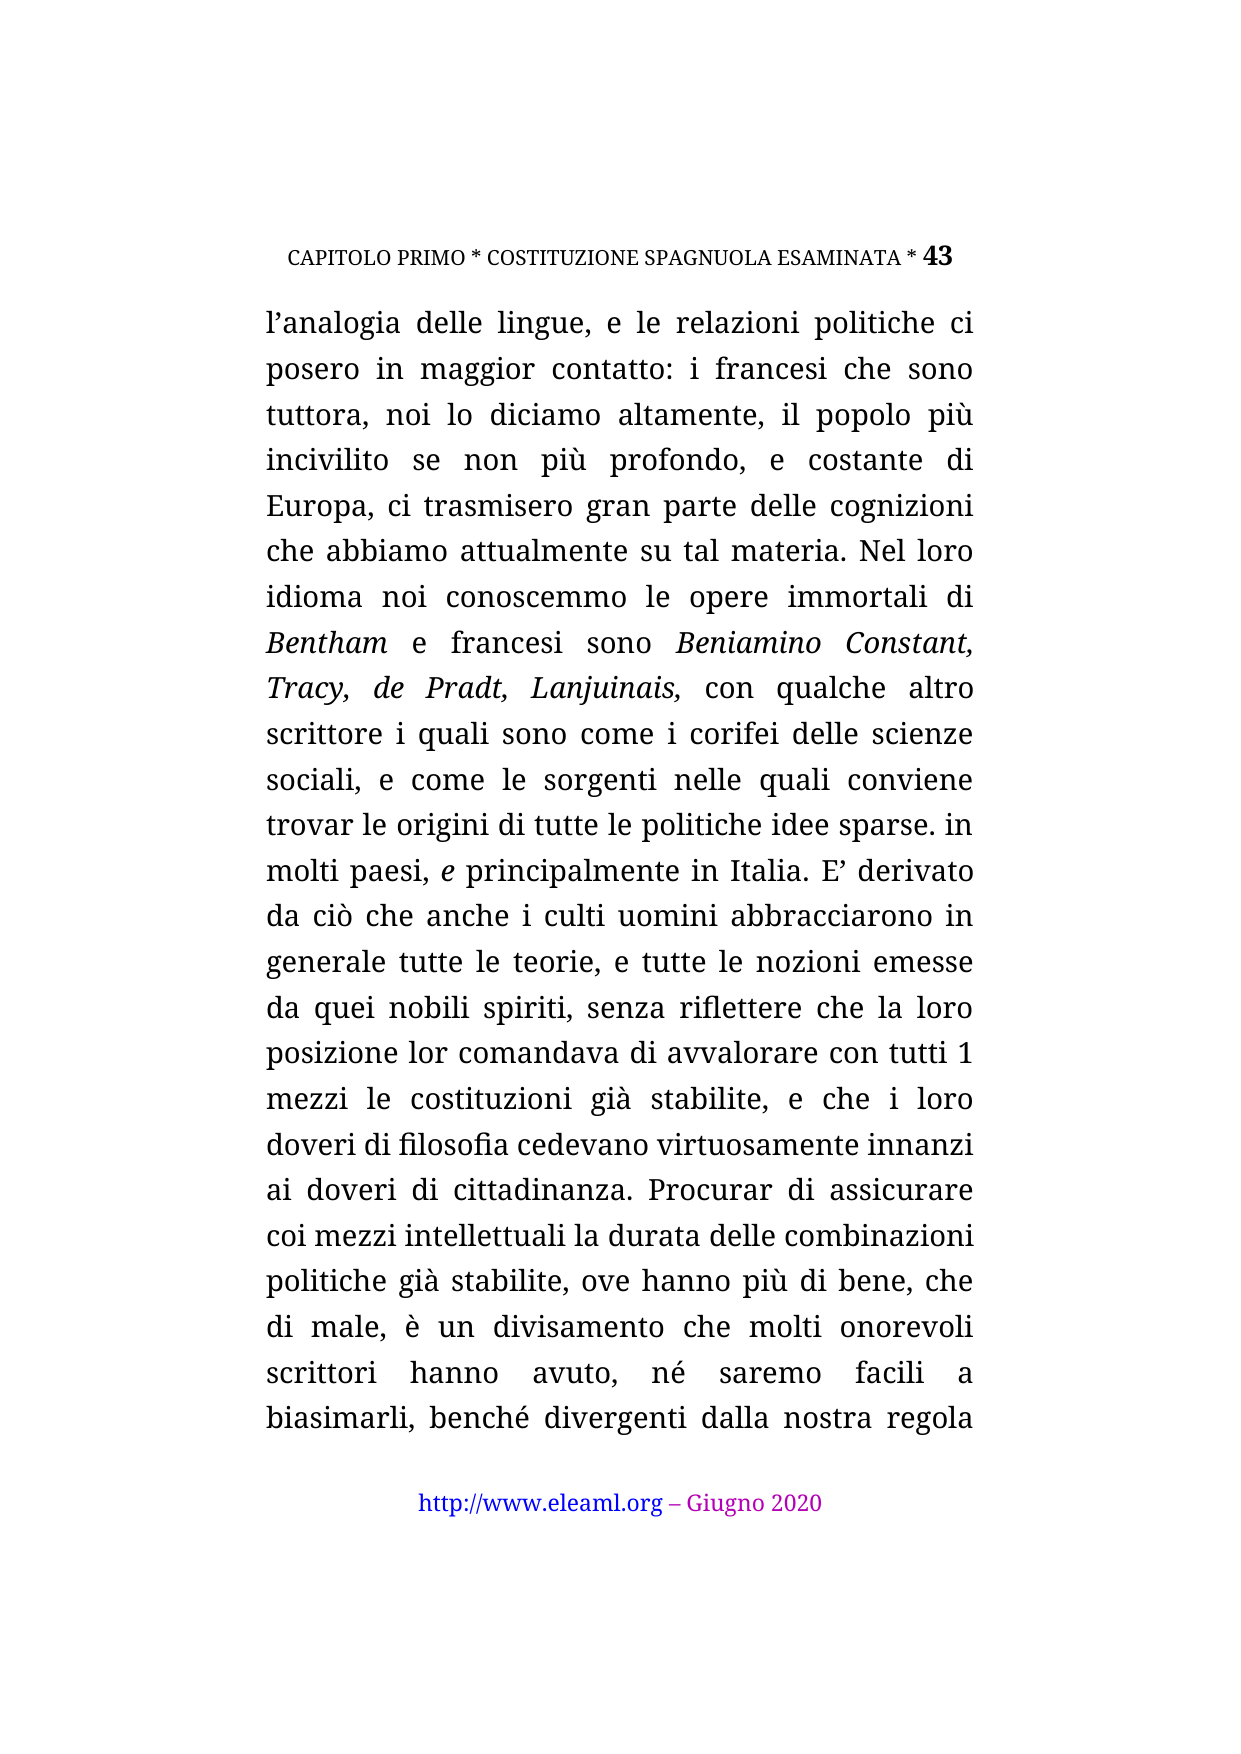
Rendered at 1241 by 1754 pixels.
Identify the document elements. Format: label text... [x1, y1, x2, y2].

text l’analogia delle lingue, e le relazioni politiche ci posero in maggior contatto: i francesi che sono tuttora, noi lo diciamo altamente, il popolo più incivilito se non più profondo, e costante di Europa, ci trasmisero gran parte delle cognizioni che abbiamo attualmente su tal materia. Nel loro idioma noi conoscemmo le opere immortali di Bentham e francesi sono Beniamino Constant, Tracy, de Pradt, Lanjuinais, con qualche altro scrittore i quali sono come i corifei delle scienze sociali, e come le sorgenti nelle quali conviene trovar le origini di tutte le politiche idee sparse. in molti paesi, e principalmente in Italia. E’ derivato da ciò che anche i culti uomini abbracciarono in generale tutte le teorie, e tutte le nozioni emesse da quei nobili spiriti, senza riflettere che la loro posizione lor comandava di avvalorare con tutti 1 mezzi le costituzioni già stabilite, e che i loro doveri di filosofia cedevano virtuosamente innanzi ai doveri di cittadinanza. Procurar di assicurare coi mezzi intellettuali la durata delle combinazioni politiche già stabilite, ove hanno più di bene, che di male, è un divisamento che molti onorevoli scrittori hanno avuto, né saremo facili a biasimarli, benché divergenti dalla nostra regola [266, 303, 974, 1437]
